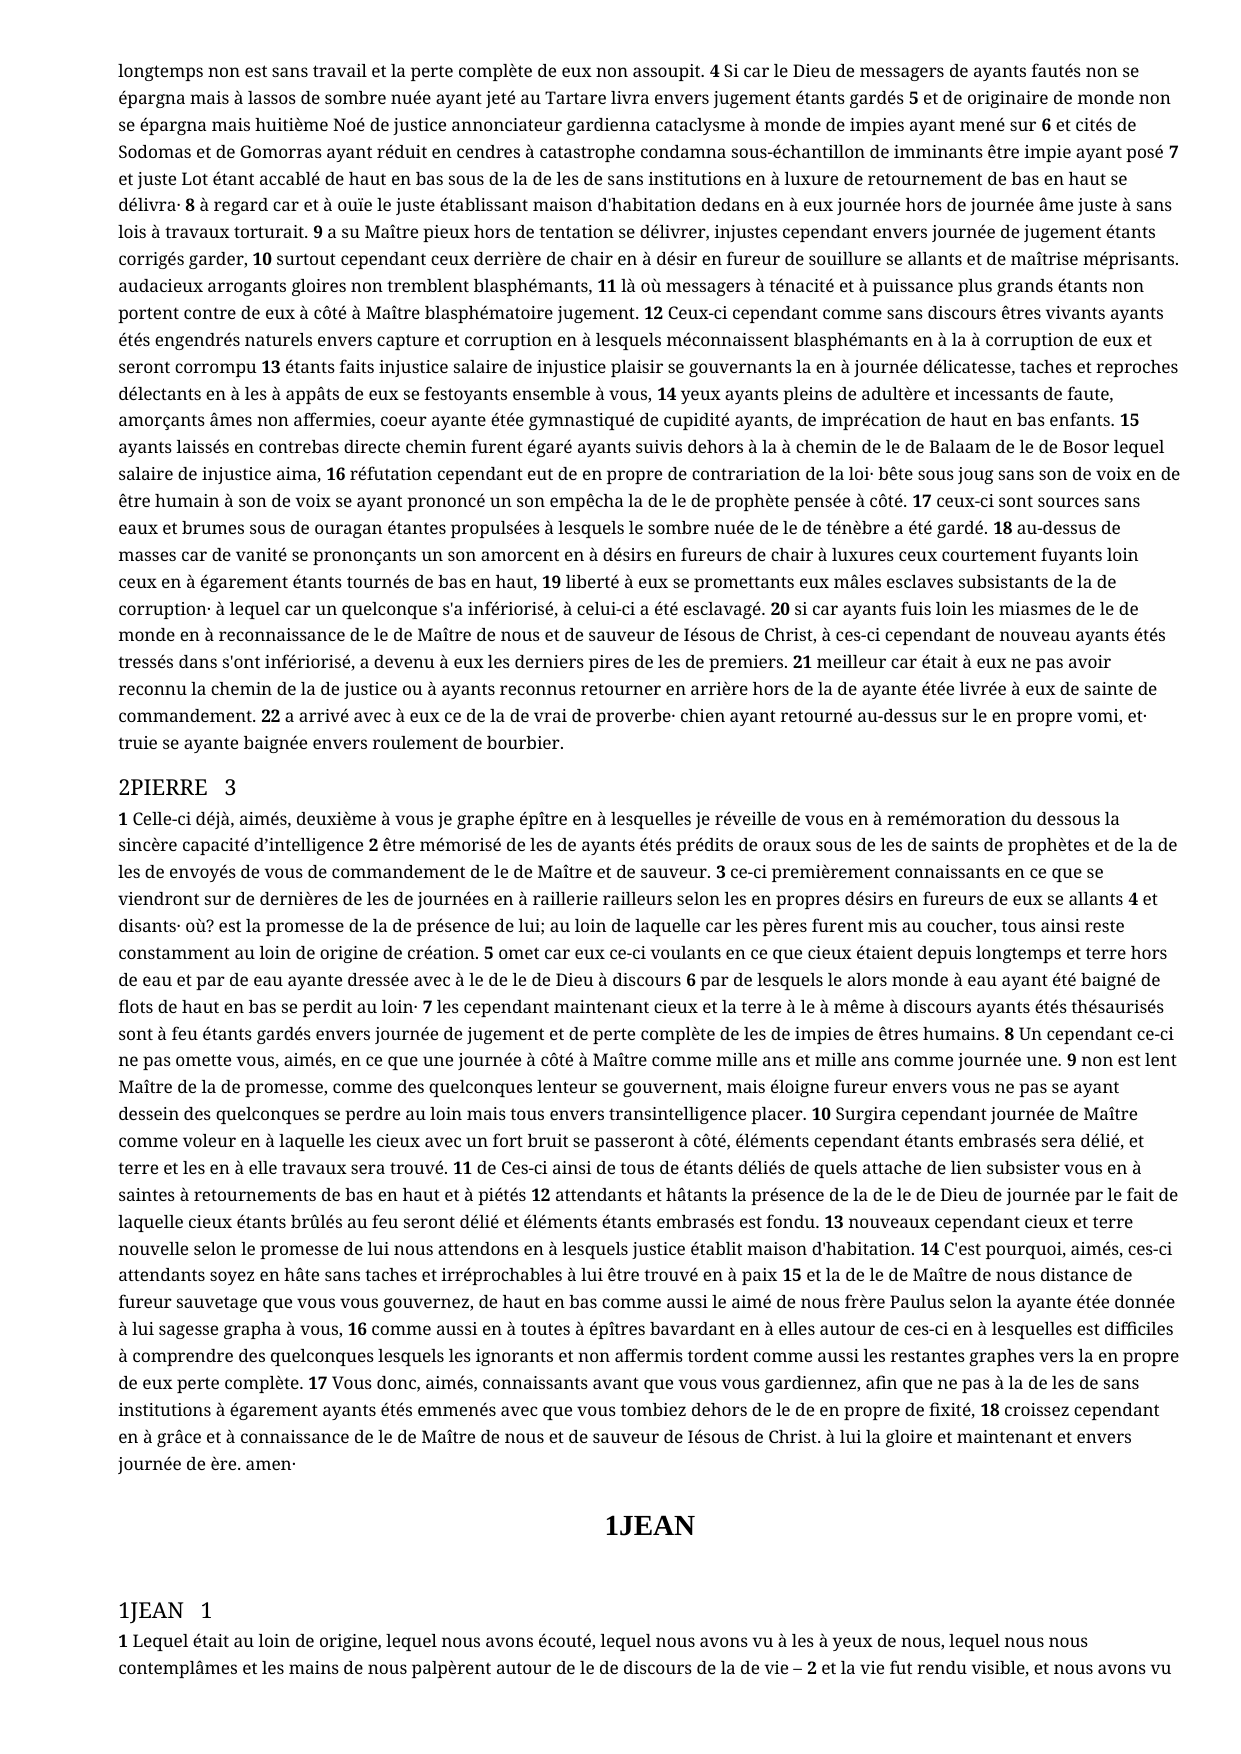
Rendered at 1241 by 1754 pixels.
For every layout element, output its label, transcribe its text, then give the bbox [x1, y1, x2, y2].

text 1 Celle-ci déjà, aimés, deuxième à vous je graphe épître en à lesquelles je réveille de vous en à remémoration du dessous la sincère capacité d’intelligence 2 être mémorisé de les de ayants étés prédits de oraux sous de les de saints de prophètes et de la de les de envoyés de vous de commandement de le de Maître et de sauveur. 3 ce-ci premièrement connaissants en ce que se viendront sur de dernières de les de journées en à raillerie railleurs selon les en propres désirs en fureurs de eux se allants 4 et disants· où? est la promesse de la de présence de lui; au loin de laquelle car les pères furent mis au coucher, tous ainsi reste constamment au loin de origine de création. 5 omet car eux ce-ci voulants en ce que cieux étaient depuis longtemps et terre hors de eau et par de eau ayante dressée avec à le de le de Dieu à discours 6 par de lesquels le alors monde à eau ayant été baigné de flots de haut en bas se perdit au loin· 7 les cependant maintenant cieux et la terre à le à même à discours ayants étés thésaurisés sont à feu étants gardés envers journée de jugement et de perte complète de les de impies de êtres humains. 8 Un cependant ce-ci ne pas omette vous, aimés, en ce que une journée à côté à Maître comme mille ans et mille ans comme journée une. 9 non est lent Maître de la de promesse, comme des quelconques lenteur se gouvernent, mais éloigne fureur envers vous ne pas se ayant dessein des quelconques se perdre au loin mais tous envers transintelligence placer. 10 Surgira cependant journée de Maître comme voleur en à laquelle les cieux avec un fort bruit se passeront à côté, éléments cependant étants embrasés sera délié, et terre et les en à elle travaux sera trouvé. 11 de Ces-ci ainsi de tous de étants déliés de quels attache de lien subsister vous en à saintes à retournements de bas en haut et à piétés 12 attendants et hâtants la présence de la de le de Dieu de journée par le fait de laquelle cieux étants brûlés au feu seront délié et éléments étants embrasés est fondu. 13 nouveaux cependant cieux et terre nouvelle selon le promesse de lui nous attendons en à lesquels justice établit maison d'habitation. 14 C'est pourquoi, aimés, ces-ci attendants soyez en hâte sans taches et irréprochables à lui être trouvé en à paix 15 et la de le de Maître de nous distance de fureur sauvetage que vous vous gouvernez, de haut en bas comme aussi le aimé de nous frère Paulus selon la ayante étée donnée à lui sagesse grapha à vous, 16 comme aussi en à toutes à épîtres bavardant en à elles autour de ces-ci en à lesquelles est difficiles à comprendre des quelconques lesquels les ignorants et non affermis tordent comme aussi les restantes graphes vers la en propre de eux perte complète. 17 Vous donc, aimés, connaissants avant que vous vous gardiennez, afin que ne pas à la de les de sans institutions à égarement ayants étés emmenés avec que vous tombiez dehors de le de en propre de fixité, 18 croissez cependant en à grâce et à connaissance de le de Maître de nous et de sauveur de Iésous de Christ. à lui la gloire et maintenant et envers journée de ère. amen· [118, 807, 1181, 1475]
text longtemps non est sans travail et la perte complète de eux non assoupit. 4 Si car le Dieu de messagers de ayants fautés non se épargna mais à lassos de sombre nuée ayant jeté au Tartare livra envers jugement étants gardés 5 et de originaire de monde non se épargna mais huitième Noé de justice annonciateur gardienna cataclysme à monde de impies ayant mené sur 6 et cités de Sodomas et de Gomorras ayant réduit en cendres à catastrophe condamna sous-échantillon de imminants être impie ayant posé 7 et juste Lot étant accablé de haut en bas sous de la de les de sans institutions en à luxure de retournement de bas en haut se délivra· 8 à regard car et à ouïe le juste établissant maison d'habitation dedans en à eux journée hors de journée âme juste à sans lois à travaux torturait. 9 a su Maître pieux hors de tentation se délivrer, injustes cependant envers journée de jugement étants corrigés garder, 10 surtout cependant ceux derrière de chair en à désir en fureur de souillure se allants et de maîtrise méprisants. audacieux arrogants gloires non tremblent blasphémants, 11 là où messagers à ténacité et à puissance plus grands étants non portent contre de eux à côté à Maître blasphématoire jugement. 12 Ceux-ci cependant comme sans discours êtres vivants ayants étés engendrés naturels envers capture et corruption en à lesquels méconnaissent blasphémants en à la à corruption de eux et seront corrompu 13 étants faits injustice salaire de injustice plaisir se gouvernants la en à journée délicatesse, taches et reproches délectants en à les à appâts de eux se festoyants ensemble à vous, 14 yeux ayants pleins de adultère et incessants de faute, amorçants âmes non affermies, coeur ayante étée gymnastiqué de cupidité ayants, de imprécation de haut en bas enfants. 15 ayants laissés en contrebas directe chemin furent égaré ayants suivis dehors à la à chemin de le de Balaam de le de Bosor lequel salaire de injustice aima, 16 réfutation cependant eut de en propre de contrariation de la loi· bête sous joug sans son de voix en de être humain à son de voix se ayant prononcé un son empêcha la de le de prophète pensée à côté. 17 ceux-ci sont sources sans eaux et brumes sous de ouragan étantes propulsées à lesquels le sombre nuée de le de ténèbre a été gardé. 18 au-dessus de masses car de vanité se prononçants un son amorcent en à désirs en fureurs de chair à luxures ceux courtement fuyants loin ceux en à égarement étants tournés de bas en haut, 19 liberté à eux se promettants eux mâles esclaves subsistants de la de corruption· à lequel car un quelconque s'a infériorisé, à celui-ci a été esclavagé. 20 si car ayants fuis loin les miasmes de le de monde en à reconnaissance de le de Maître de nous et de sauveur de Iésous de Christ, à ces-ci cependant de nouveau ayants étés tressés dans s'ont infériorisé, a devenu à eux les derniers pires de les de premiers. 21 meilleur car était à eux ne pas avoir reconnu la chemin de la de justice ou à ayants reconnus retourner en arrière hors de la de ayante étée livrée à eux de sainte de commandement. 22 a arrivé avec à eux ce de la de vrai de proverbe· chien ayant retourné au-dessus sur le en propre vomi, et· truie se ayante baignée envers roulement de bourbier. [118, 59, 1181, 754]
text 1 Lequel était au loin de origine, lequel nous avons écouté, lequel nous avons vu à les à yeux de nous, lequel nous nous contemplâmes et les mains de nous palpèrent autour de le de discours de la de vie – 2 et la vie fut rendu visible, et nous avons vu [118, 1629, 1181, 1679]
text 2PIERRE 3 [118, 772, 1181, 802]
text 1JEAN 1 [118, 1595, 1181, 1625]
subtitle 1JEAN [118, 1508, 1181, 1541]
